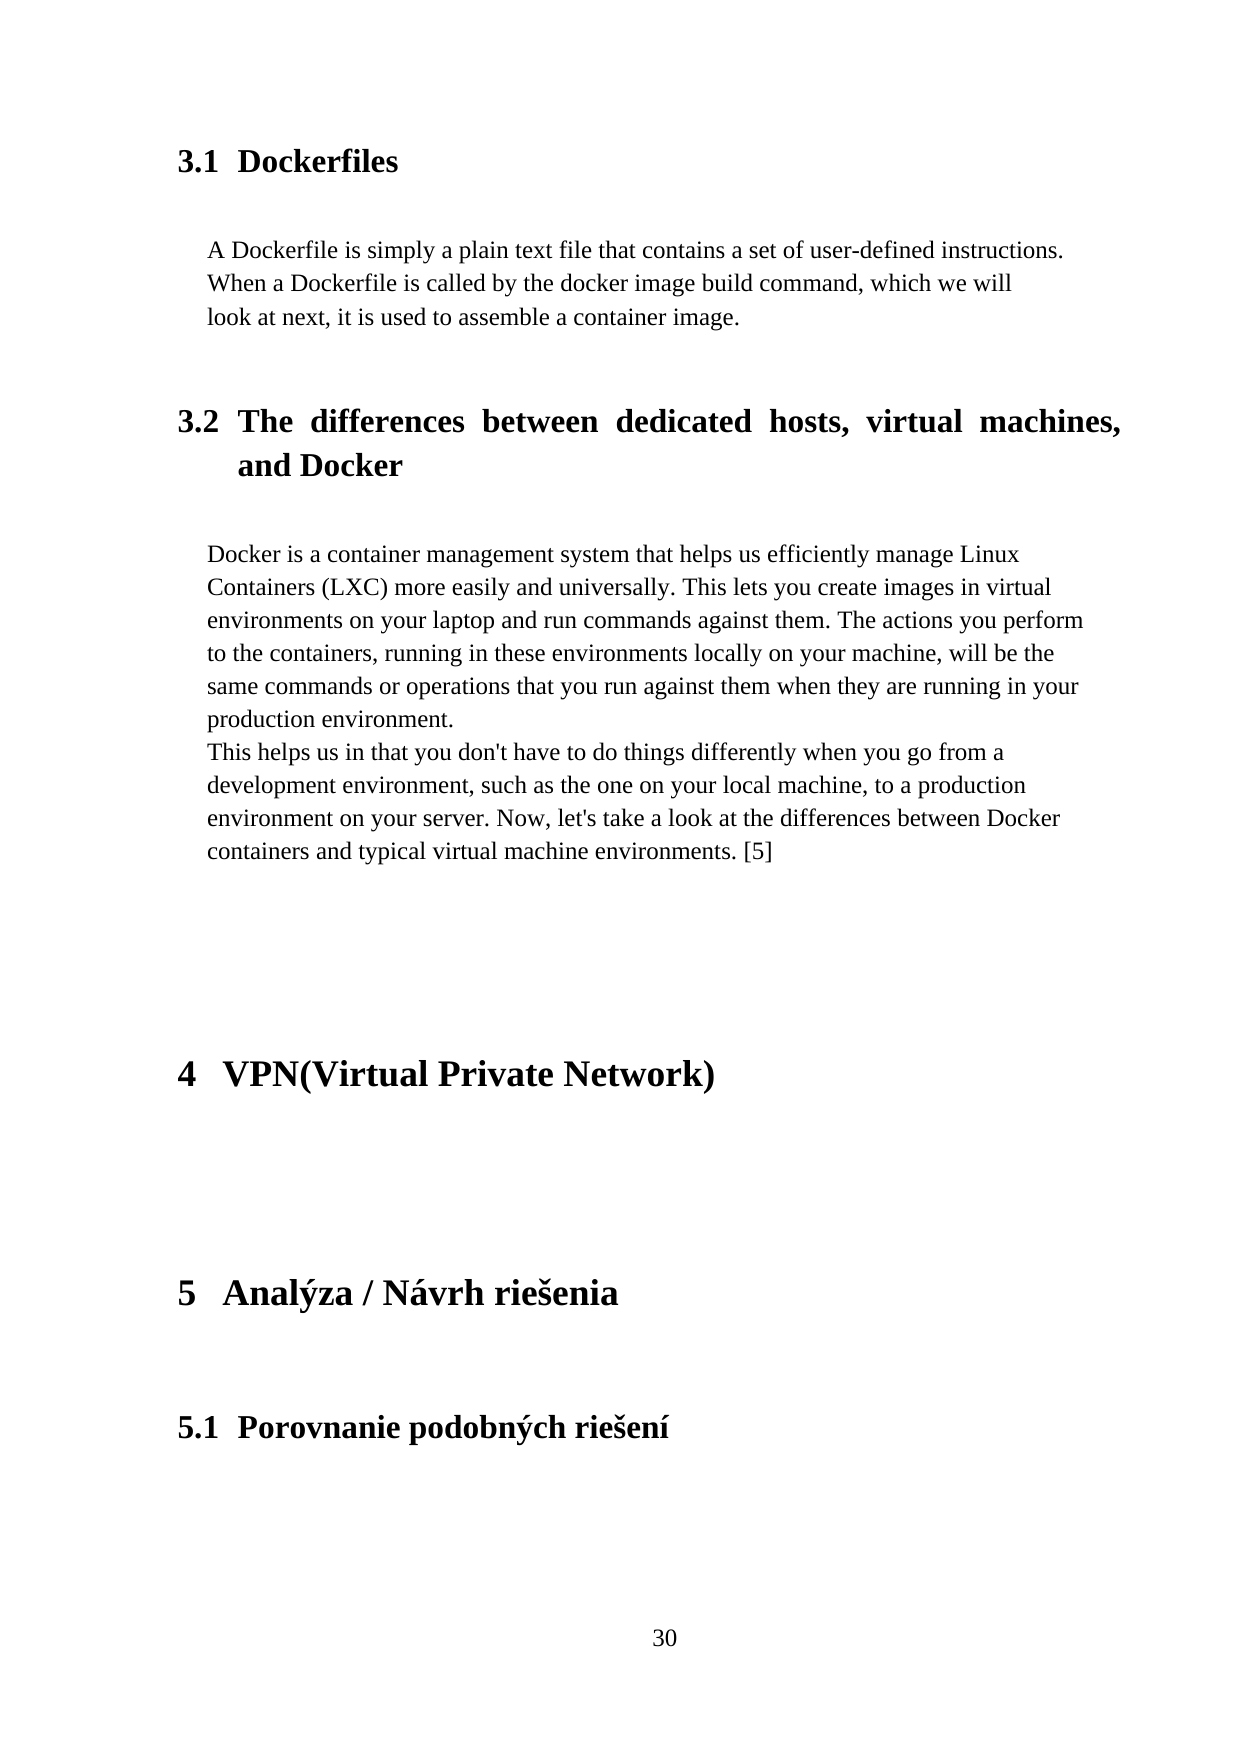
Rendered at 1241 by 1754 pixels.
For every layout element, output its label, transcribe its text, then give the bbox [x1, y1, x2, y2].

text A Dockerfile is simply a plain text file that contains a set of user-defined instructions. [177, 236, 1122, 264]
text containers and typical virtual machine environments. [5] [177, 836, 1122, 865]
text to the containers, running in these environments locally on your machine, will be the [177, 638, 1122, 667]
subtitle The differences between dedicated hosts, virtual machines, and Docker [177, 401, 1122, 483]
text production environment. [177, 704, 1122, 733]
text This helps us in that you don't have to do things differently when you go from a [177, 737, 1122, 766]
subtitle Dockerfiles [177, 142, 1122, 180]
text Containers (LXC) more easily and universally. This lets you create images in virtual [177, 572, 1122, 601]
subtitle Analýza / Návrh riešenia [177, 1271, 1122, 1314]
text When a Dockerfile is called by the docker image build command, which we will [177, 268, 1122, 297]
text environment on your server. Now, let's take a look at the differences between Docker [177, 803, 1122, 832]
text look at next, it is used to assemble a container image. [177, 302, 1122, 330]
subtitle VPN(Virtual Private Network) [177, 1051, 1122, 1094]
text development environment, such as the one on your local machine, to a production [177, 770, 1122, 799]
text Docker is a container management system that helps us efficiently manage Linux [177, 539, 1122, 567]
subtitle Porovnanie podobných riešení [177, 1407, 1122, 1446]
text environments on your laptop and run commands against them. The actions you perform [177, 605, 1122, 633]
text same commands or operations that you run against them when they are running in your [177, 671, 1122, 699]
